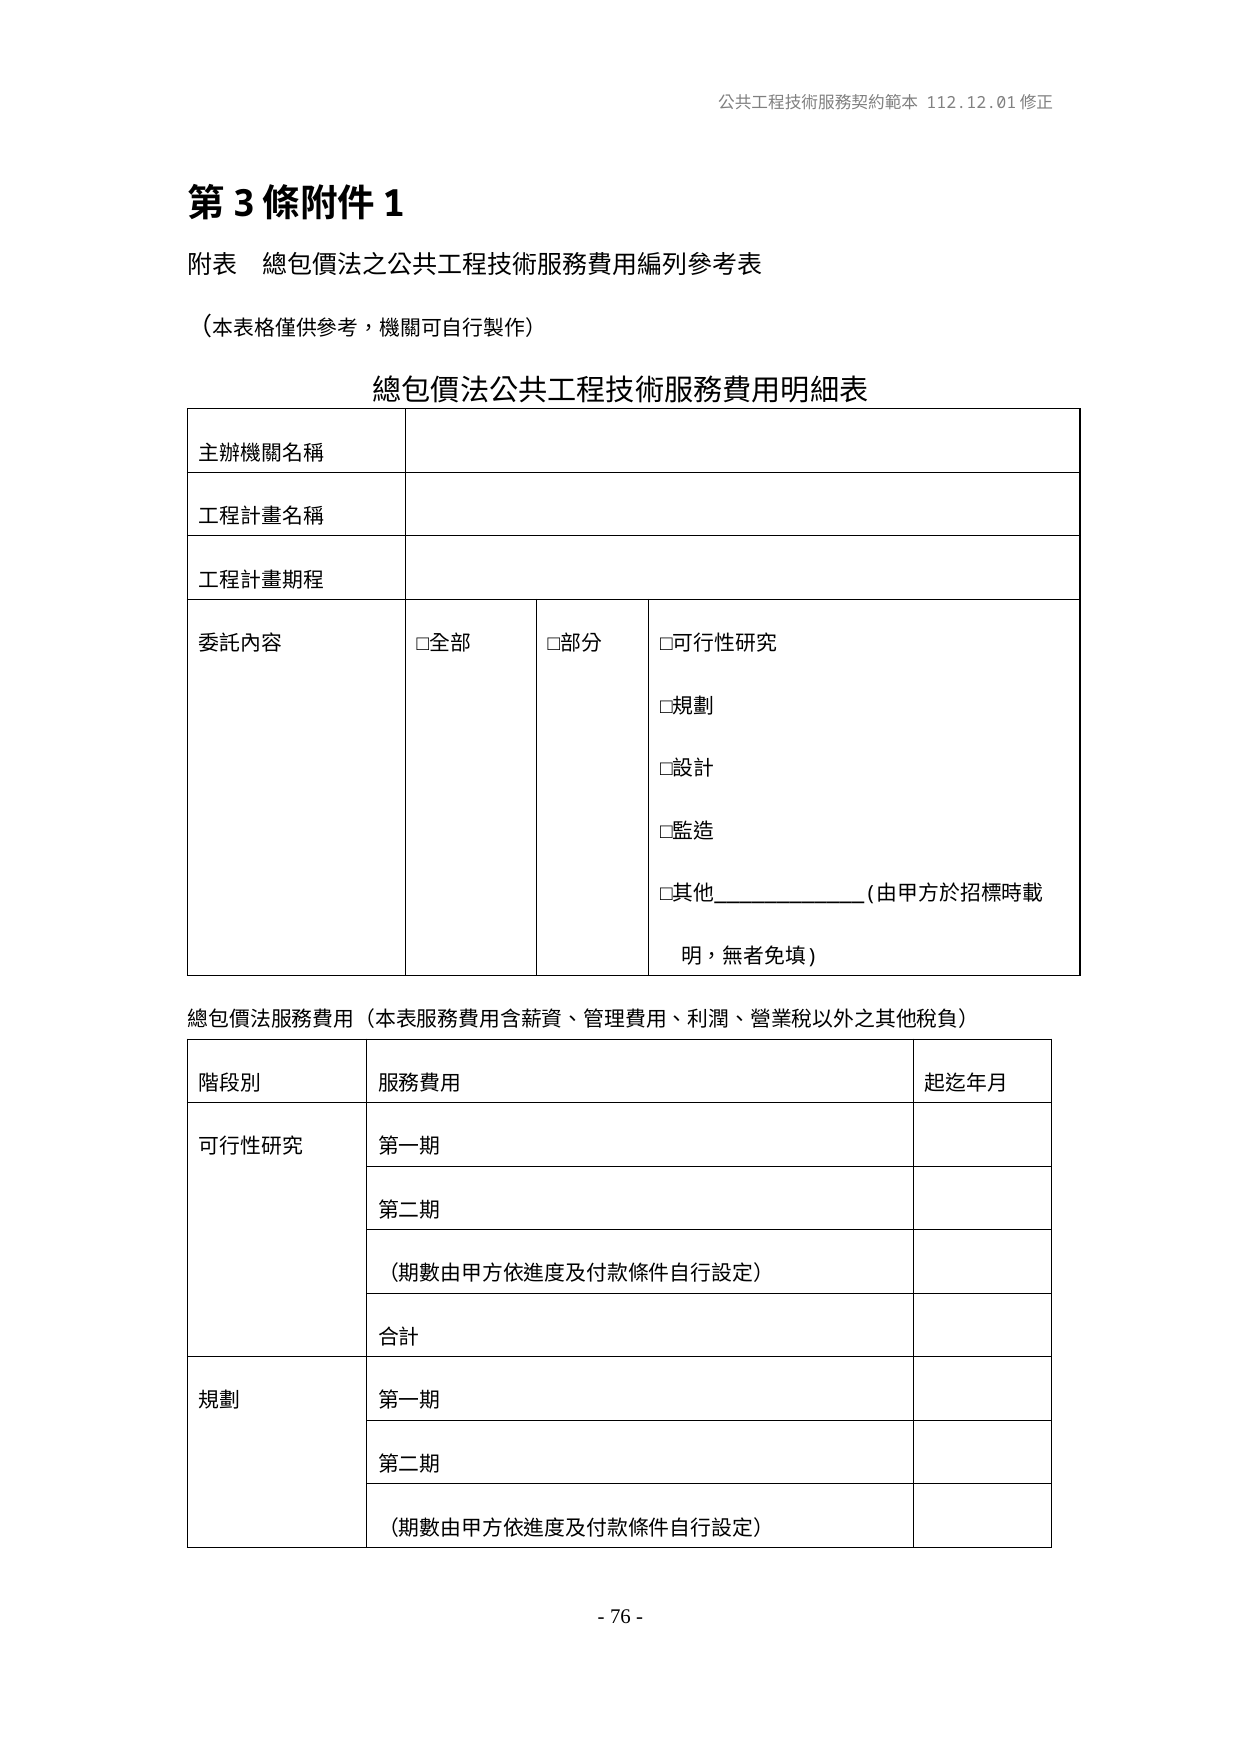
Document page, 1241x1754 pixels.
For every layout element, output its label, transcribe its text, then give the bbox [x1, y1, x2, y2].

table_cell 第二期 [367, 1167, 913, 1229]
table_cell □部分 [537, 600, 648, 975]
table_cell [914, 1167, 1051, 1229]
table_cell [406, 536, 1079, 599]
table_header 主辦機關名稱 [188, 409, 405, 472]
table_cell 規劃 [188, 1357, 366, 1547]
table_cell [406, 473, 1079, 535]
table_cell [914, 1484, 1051, 1547]
table_cell 工程計畫名稱 [188, 473, 405, 535]
table_cell 第一期 [367, 1357, 913, 1420]
table_cell [914, 1357, 1051, 1420]
table_cell （期數由甲方依進度及付款條件自行設定） [367, 1230, 913, 1293]
table_cell [914, 1103, 1051, 1166]
text 總包價法公共工程技術服務費用明細表 [187, 346, 1053, 408]
table_cell 合計 [367, 1294, 913, 1356]
text （本表格僅供參考，機關可自行製作） [187, 283, 1053, 346]
table_cell [914, 1421, 1051, 1483]
table_cell 第一期 [367, 1103, 913, 1166]
table_header 起迄年月 [914, 1040, 1051, 1102]
table_header 階段別 [188, 1040, 366, 1102]
text 附表 總包價法之公共工程技術服務費用編列參考表 [187, 221, 1053, 283]
table_cell □可行性研究 □規劃 □設計 □監造 □其他____________(由甲方於招標時載明，無者免填) [649, 600, 1079, 975]
table_cell [914, 1294, 1051, 1356]
table_header [406, 409, 1079, 472]
table_cell 可行性研究 [188, 1103, 366, 1356]
table_cell （期數由甲方依進度及付款條件自行設定） [367, 1484, 913, 1547]
table_cell 委託內容 [188, 600, 405, 975]
table_cell 工程計畫期程 [188, 536, 405, 599]
table_cell □全部 [406, 600, 536, 975]
table_header 服務費用 [367, 1040, 913, 1102]
text 總包價法服務費用（本表服務費用含薪資、管理費用、利潤、營業稅以外之其他稅負） [187, 976, 1053, 1038]
text 第3條附件1 [187, 158, 1053, 221]
table_cell 第二期 [367, 1421, 913, 1483]
table_cell [914, 1230, 1051, 1293]
